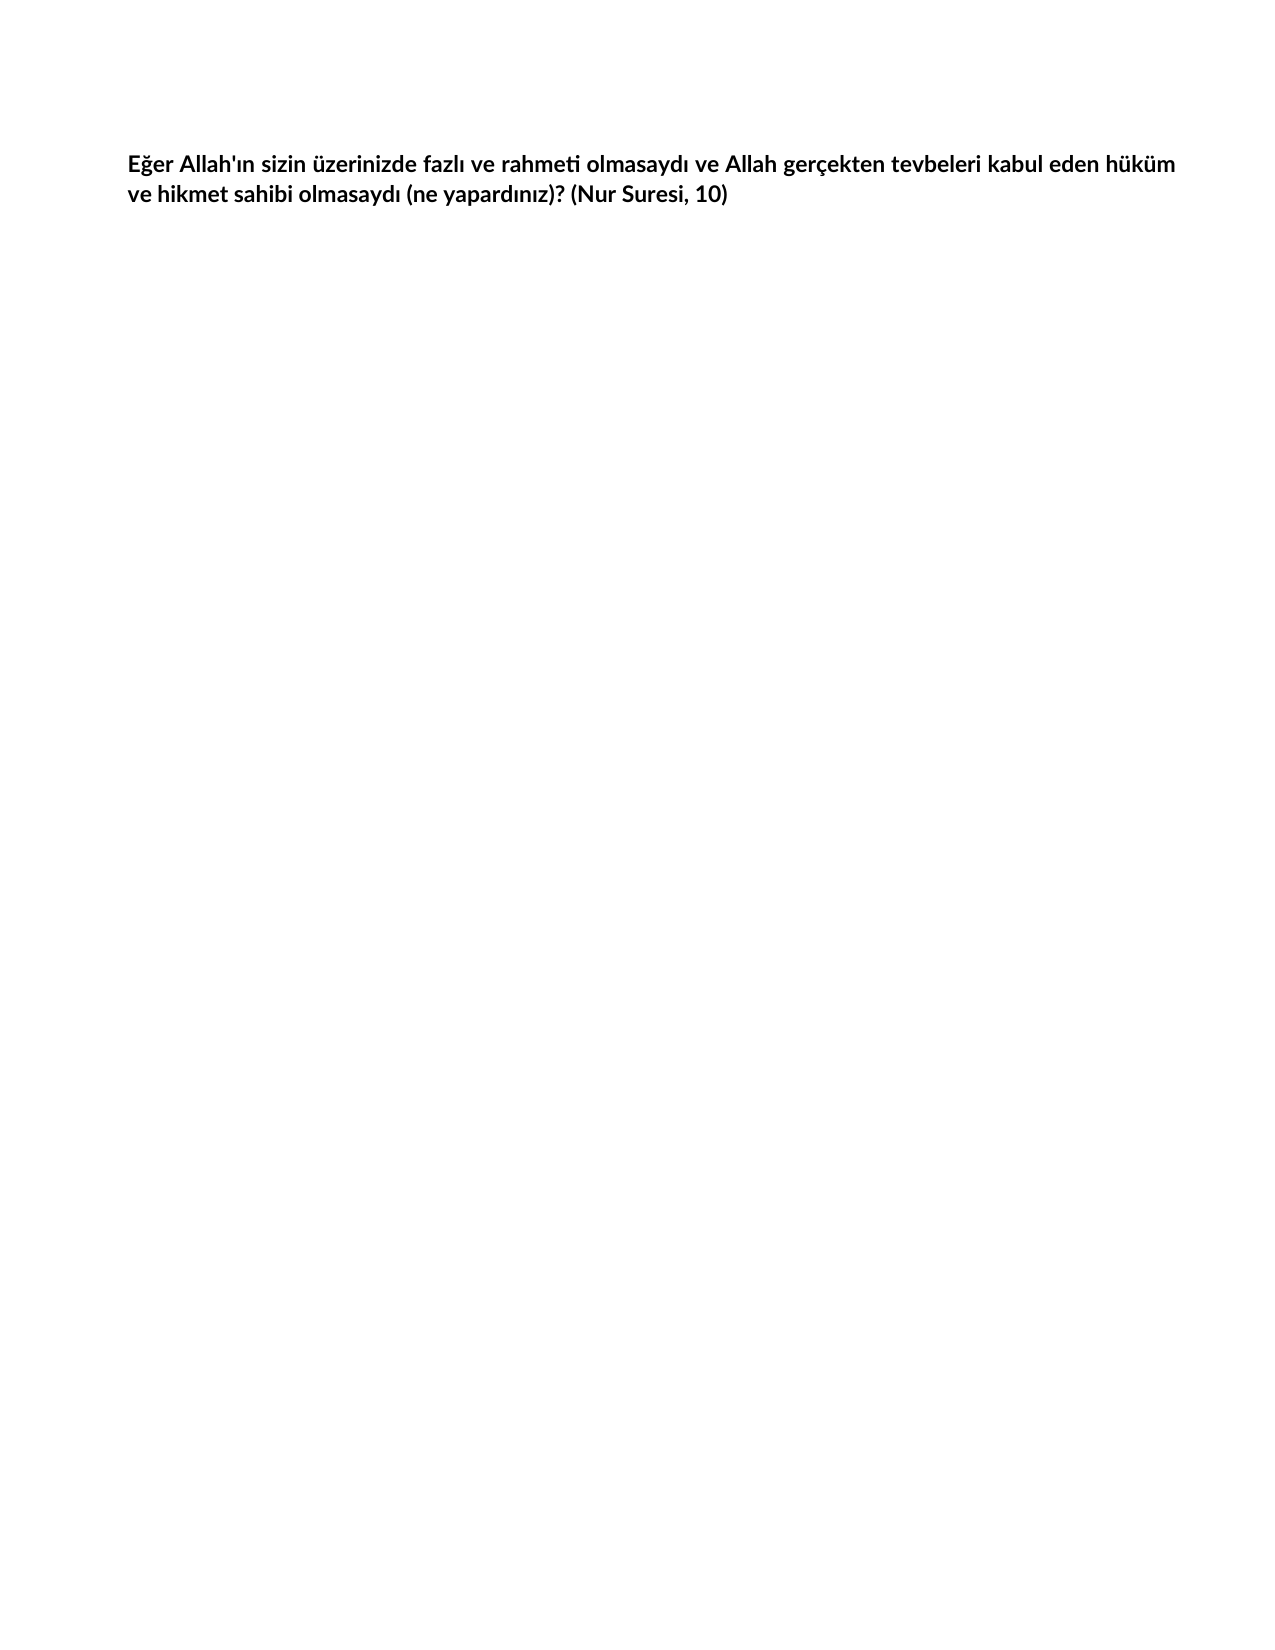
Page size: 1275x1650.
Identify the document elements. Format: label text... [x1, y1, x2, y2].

text Eğer Allah'ın sizin üzerinizde fazlı ve rahmeti olmasaydı ve Allah gerçekten tevbeleri kabul eden hüküm ve hikmet sahibi olmasaydı (ne yapardınız)? (Nur Suresi, 10) [127, 150, 1177, 208]
